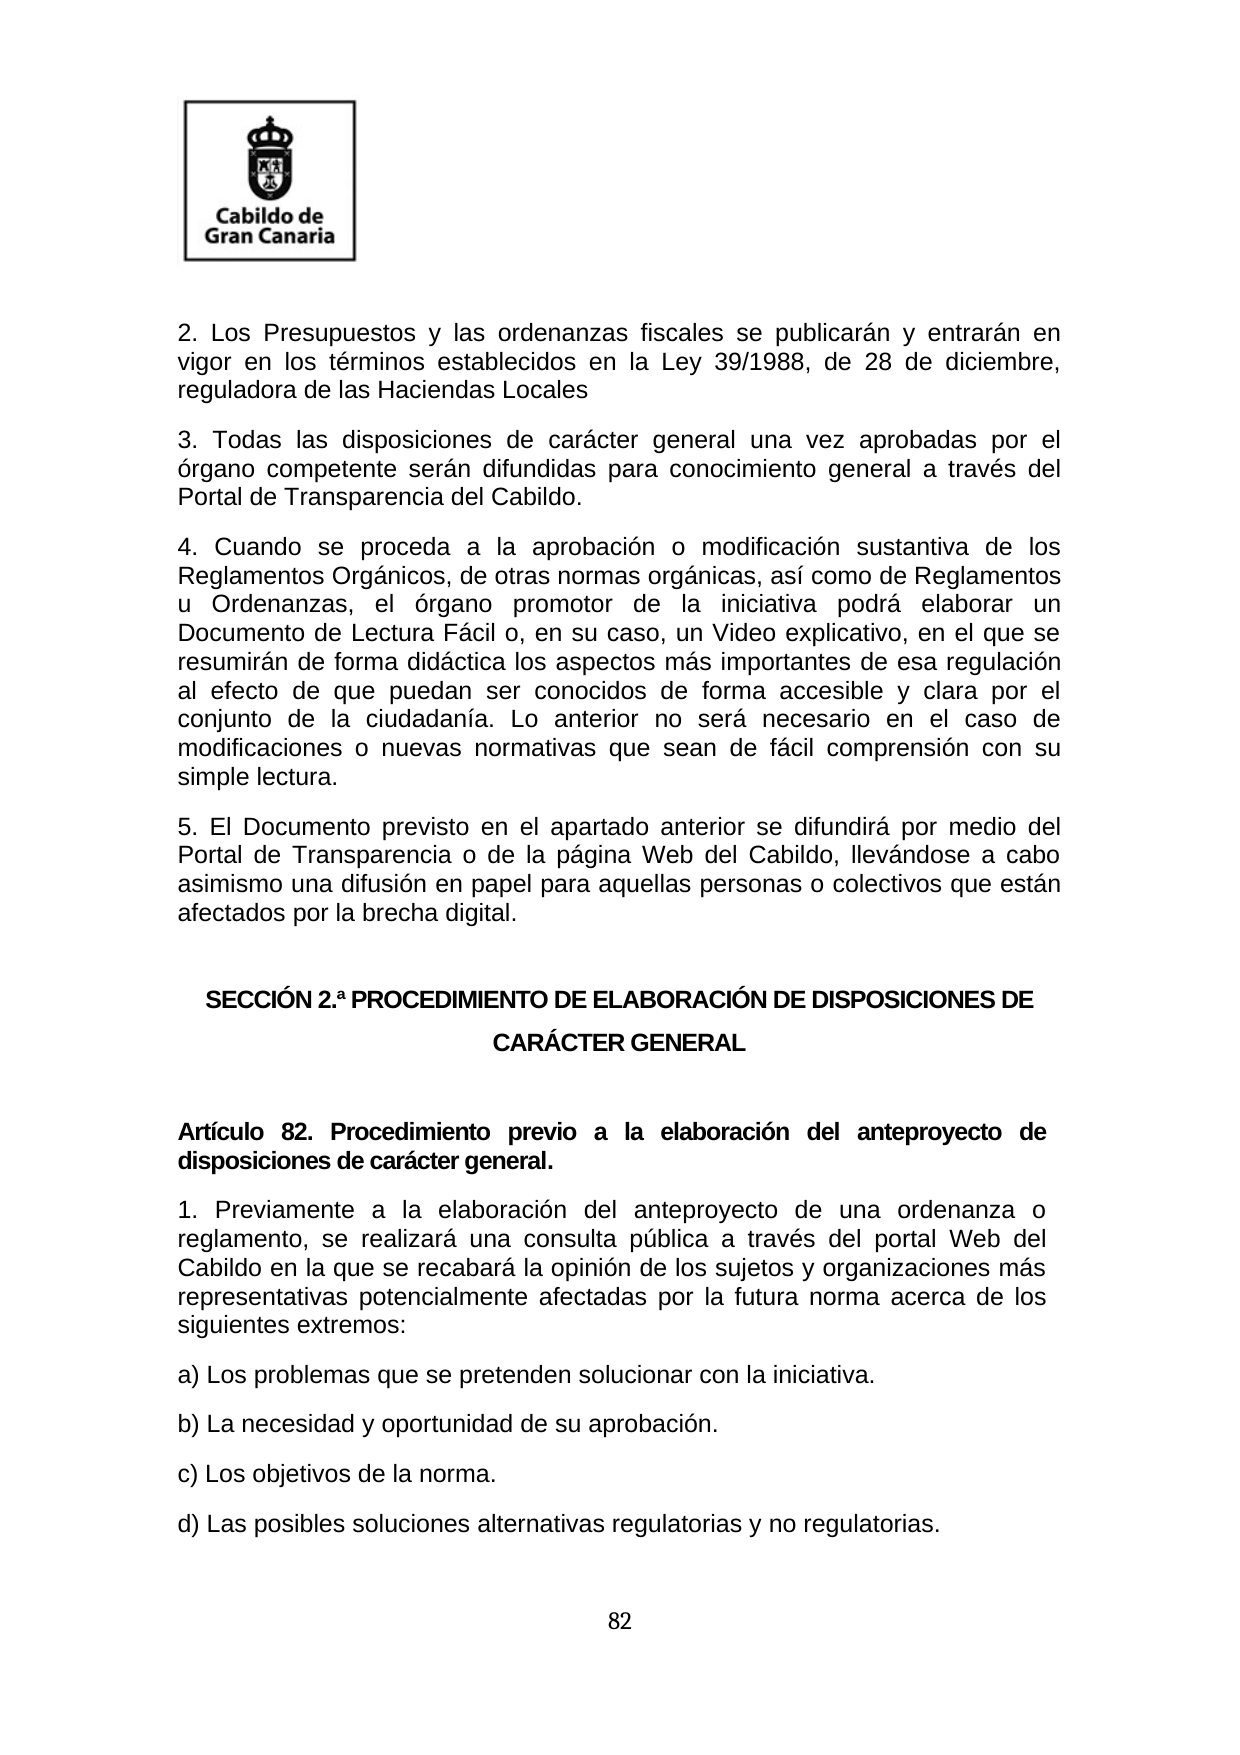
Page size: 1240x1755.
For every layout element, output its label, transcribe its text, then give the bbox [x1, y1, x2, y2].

text 4. Cuando se proceda a la aprobación o modificación sustantiva de los Reglamentos Orgánicos, de otras normas orgánicas, así como de Reglamentos u Ordenanzas, el órgano promotor de la iniciativa podrá elaborar un Documento de Lectura Fácil o, en su caso, un Video explicativo, en el que se resumirán de forma didáctica los aspectos más importantes de esa regulación al efecto de que puedan ser conocidos de forma accesible y clara por el conjunto de la ciudadanía. Lo anterior no será necesario en el caso de modificaciones o nuevas normativas que sean de fácil comprensión con su simple lectura. [177, 532, 1062, 791]
subtitle SECCIÓN 2.ª PROCEDIMIENTO DE ELABORACIÓN DE DISPOSICIONES DE CARÁCTER GENERAL [177, 985, 1062, 1057]
text 3. Todas las disposiciones de carácter general una vez aprobadas por el órgano competente serán difundidas para conocimiento general a través del Portal de Transparencia del Cabildo. [177, 425, 1062, 511]
text 1. Previamente a la elaboración del anteproyecto de una ordenanza o reglamento, se realizará una consulta pública a través del portal Web del Cabildo en la que se recabará la opinión de los sujetos y organizaciones más representativas potencialmente afectadas por la futura norma acerca de los siguientes extremos: [177, 1195, 1048, 1339]
text c) Los objetivos de la norma. [177, 1459, 1048, 1488]
text Artículo 82. Procedimiento previo a la elaboración del anteproyecto de disposiciones de carácter general. [177, 1117, 1048, 1174]
text 2. Los Presupuestos y las ordenanzas fiscales se publicarán y entrarán en vigor en los términos establecidos en la Ley 39/1988, de 28 de diciembre, reguladora de las Haciendas Locales [177, 318, 1062, 404]
text a) Los problemas que se pretenden solucionar con la iniciativa. [177, 1360, 1048, 1388]
text b) La necesidad y oportunidad de su aprobación. [177, 1409, 1048, 1438]
text 5. El Documento previsto en el apartado anterior se difundirá por medio del Portal de Transparencia o de la página Web del Cabildo, llevándose a cabo asimismo una difusión en papel para aquellas personas o colectivos que están afectados por la brecha digital. [177, 811, 1062, 926]
text d) Las posibles soluciones alternativas regulatorias y no regulatorias. [177, 1508, 1048, 1537]
